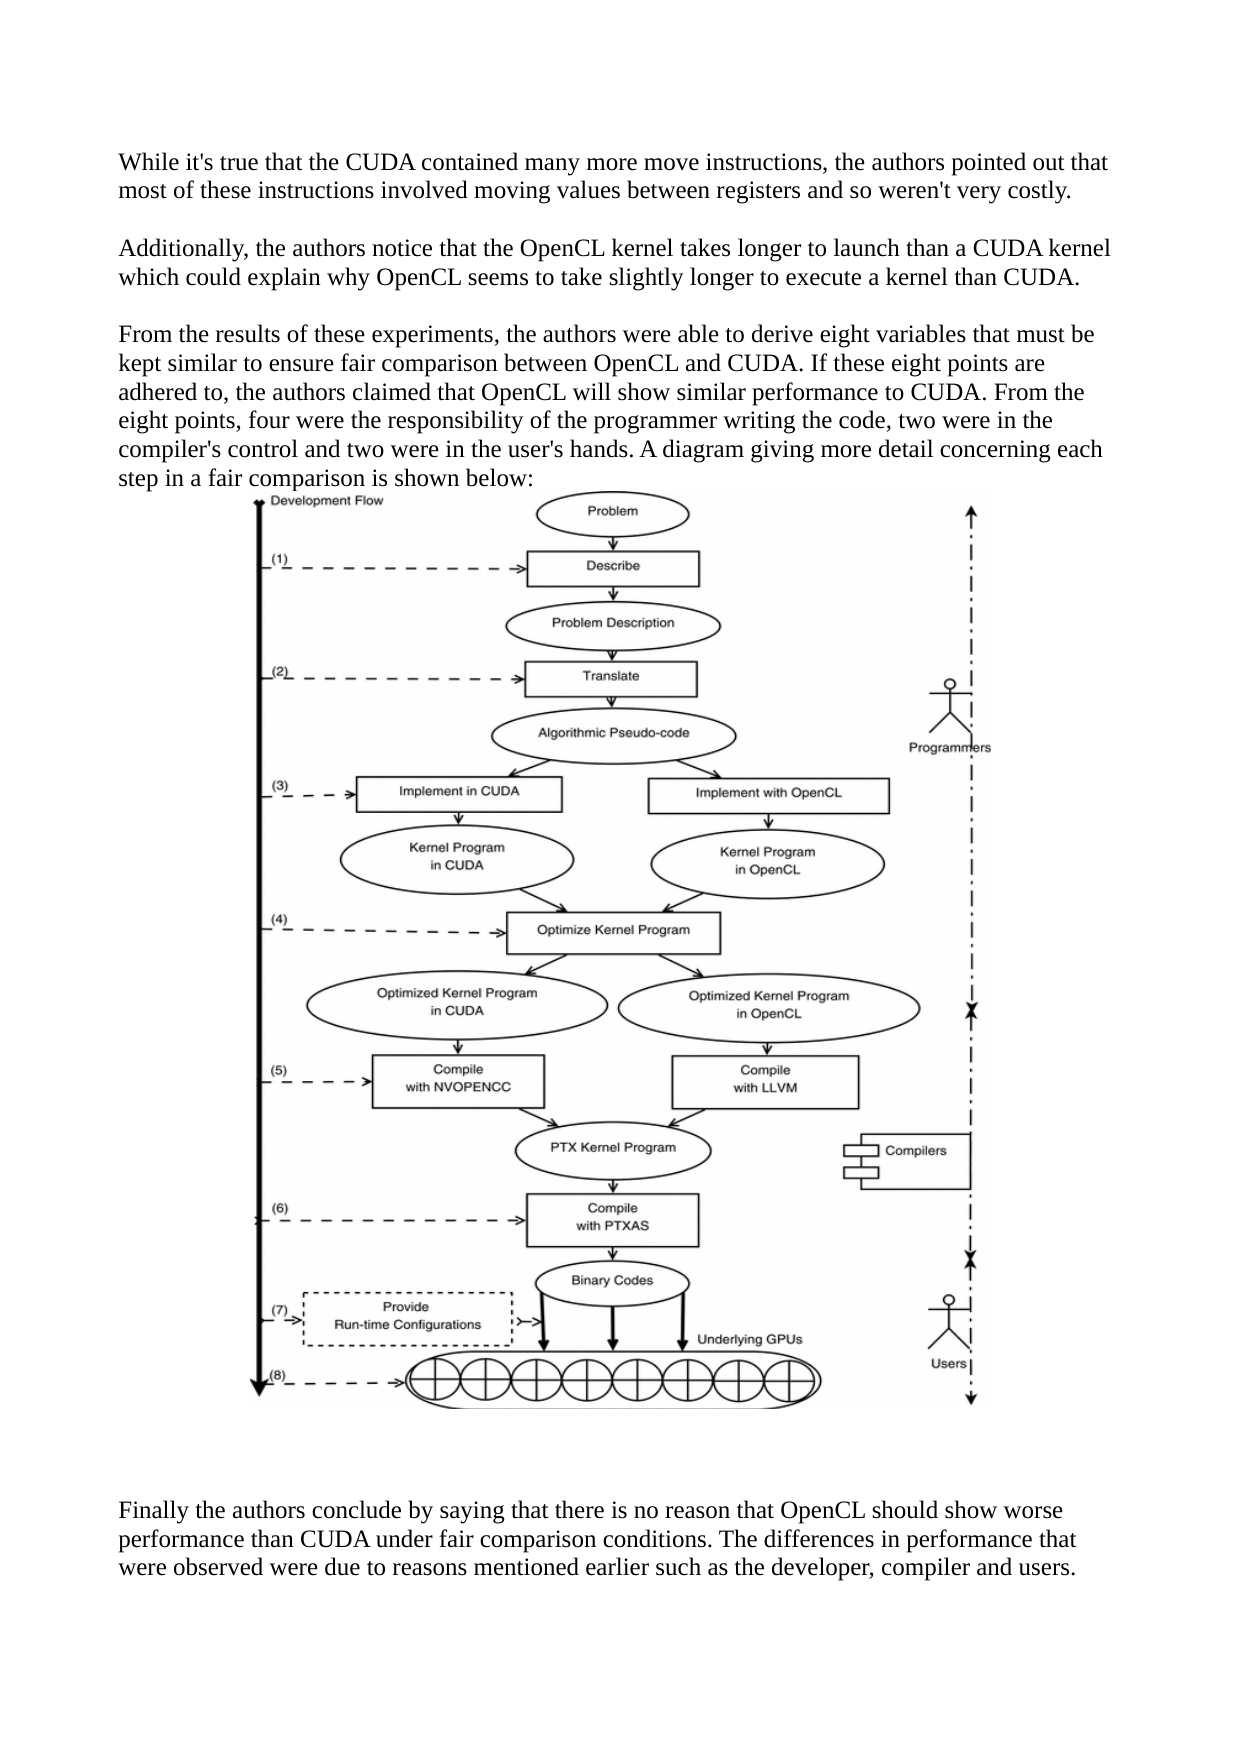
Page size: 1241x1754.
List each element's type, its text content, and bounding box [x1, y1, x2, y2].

text Finally the authors conclude by saying that there is no reason that OpenCL should show worse performance than CUDA under fair comparison conditions. The differences in performance that were observed were due to reasons mentioned earlier such as the developer, compiler and users. [118, 1495, 1122, 1581]
text Additionally, the authors notice that the OpenCL kernel takes longer to launch than a CUDA kernel which could explain why OpenCL seems to take slightly longer to execute a kernel than CUDA. [118, 233, 1122, 291]
text From the results of these experiments, the authors were able to derive eight variables that must be kept similar to ensure fair comparison between OpenCL and CUDA. If these eight points are adhered to, the authors claimed that OpenCL will show similar performance to CUDA. From the eight points, four were the responsibility of the programmer writing the code, two were in the compiler's control and two were in the user's hands. A diagram giving more detail concerning each step in a fair comparison is shown below: [118, 319, 1122, 492]
text While it's true that the CUDA contained many more move instructions, the authors pointed out that most of these instructions involved moving values between registers and so weren't very costly. [118, 147, 1122, 204]
